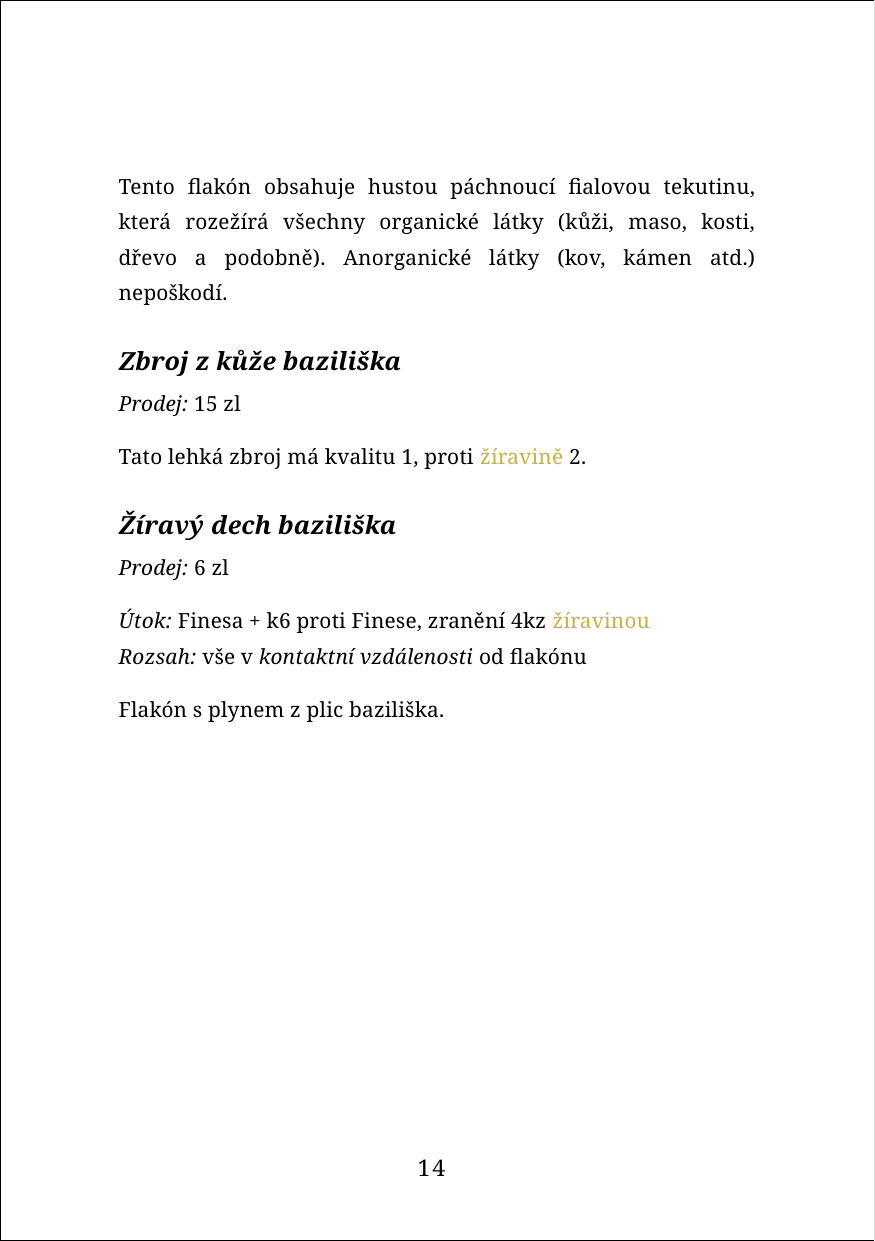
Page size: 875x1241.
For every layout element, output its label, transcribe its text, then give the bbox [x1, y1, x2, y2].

text Útok: Finesa + k6 proti Finese, zranění 4kz žíravinou Rozsah: vše v kontaktní vzdálenosti od flakónu [118, 606, 756, 670]
text Tato lehká zbroj má kvalitu 1, proti žíravině 2. [118, 442, 756, 471]
text Prodej: 6 zl [118, 553, 756, 582]
subtitle Zbroj z kůže baziliška [118, 343, 756, 377]
text Prodej: 15 zl [118, 389, 756, 418]
subtitle Žíravý dech baziliška [118, 507, 756, 541]
text Tento flakón obsahuje hustou páchnoucí fialovou tekutinu, která rozežírá všechny organické látky (kůži, maso, kosti, dřevo a podobně). Anorganické látky (kov, kámen atd.) nepoškodí. [118, 172, 756, 307]
text Flakón s plynem z plic baziliška. [118, 695, 756, 724]
